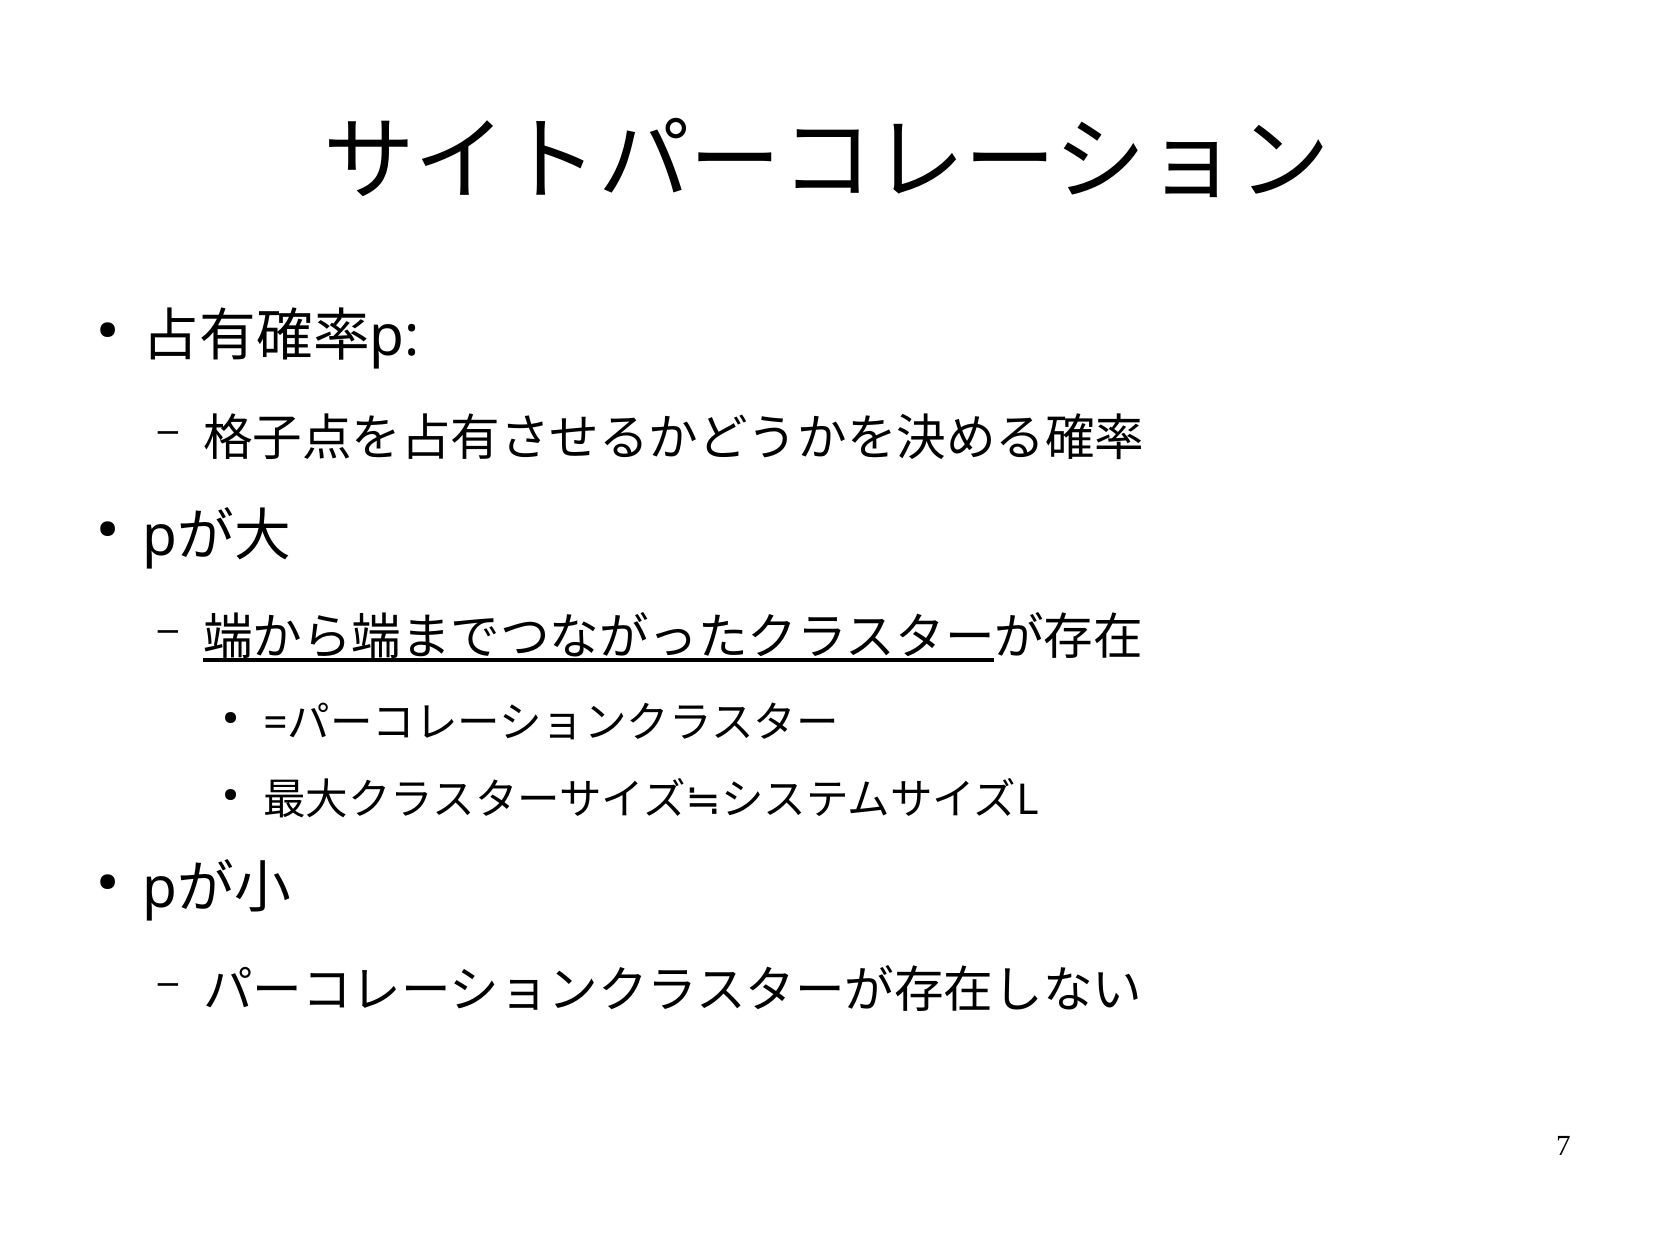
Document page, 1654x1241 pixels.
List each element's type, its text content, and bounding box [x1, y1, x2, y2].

list 占有確率p: 格子点を占有させるかどうかを決める確率 pが大 端から端までつながったクラスターが存在 =パーコレーションクラスター 最大クラスターサイズ≒システムサイズL pが小 パーコレーションクラスターが存在しない [82, 290, 1571, 1123]
title サイトパーコレーション [82, 49, 1571, 257]
